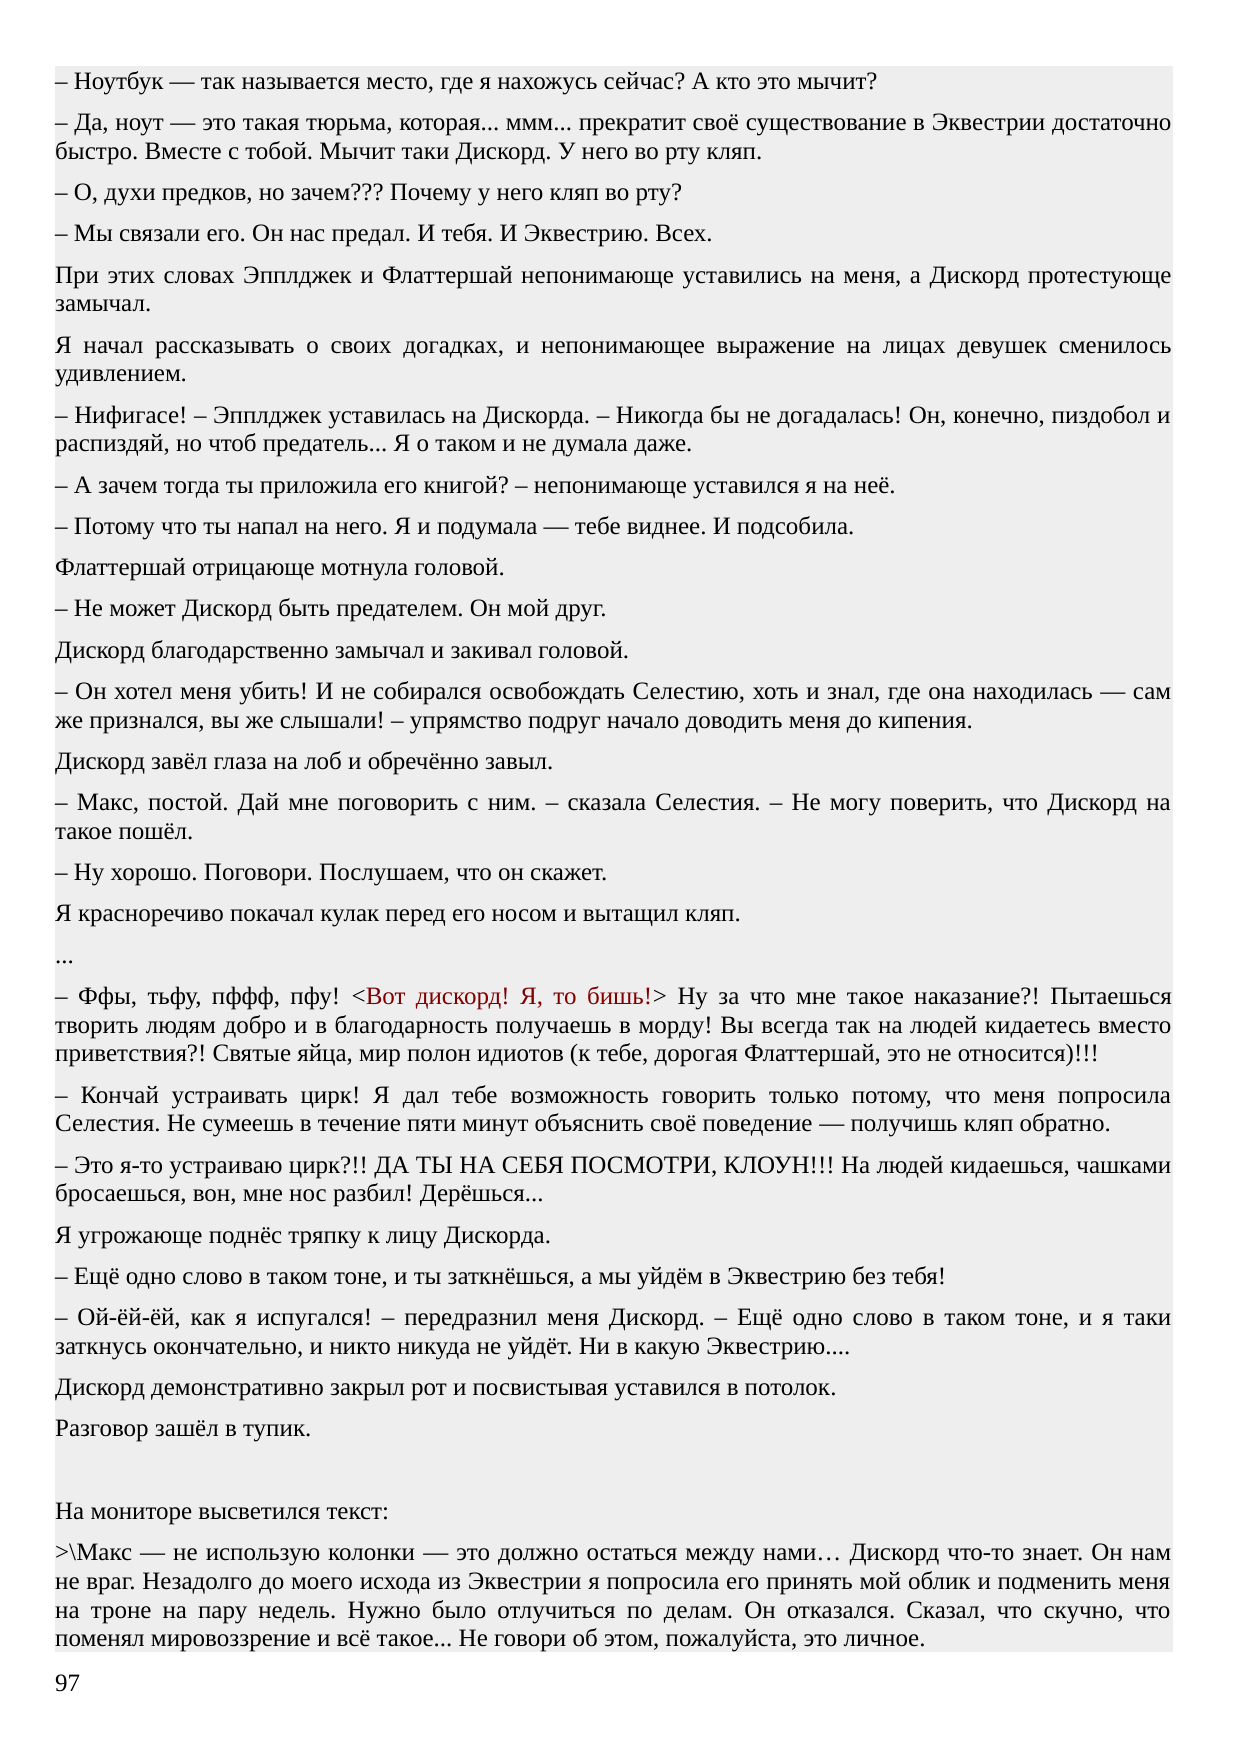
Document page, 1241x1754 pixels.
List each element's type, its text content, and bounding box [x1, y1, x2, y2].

text – Нифигасе! – Эпплджек уставилась на Дискорда. – Никогда бы не догадалась! Он, конечно, пиздобол и распиздяй, но чтоб предатель... Я о таком и не думала даже. [55, 400, 1173, 457]
text – О, духи предков, но зачем??? Почему у него кляп во рту? [55, 177, 1173, 206]
text – А зачем тогда ты приложила его книгой? – непонимающе уставился я на неё. [55, 470, 1173, 498]
text Дискорд благодарственно замычал и закивал головой. [55, 635, 1173, 663]
text – Не может Дискорд быть предателем. Он мой друг. [55, 593, 1173, 622]
text Дискорд завёл глаза на лоб и обречённо завыл. [55, 746, 1173, 775]
text Разговор зашёл в тупик. [55, 1413, 1173, 1442]
text – Ой-ёй-ёй, как я испугался! – передразнил меня Дискорд. – Ещё одно слово в таком тоне, и я таки заткнусь окончательно, и никто никуда не уйдёт. Ни в какую Эквестрию.... [55, 1302, 1173, 1360]
text >\Макс — не использую колонки — это должно остаться между нами… Дискорд что-то знает. Он нам не враг. Незадолго до моего исхода из Эквестрии я попросила его принять мой облик и подменить меня на троне на пару недель. Нужно было отлучиться по делам. Он отказался. Сказал, что скучно, что поменял мировоззрение и всё такое... Не говори об этом, пожалуйста, это личное. [55, 1537, 1173, 1652]
text На мониторе высветился текст: [55, 1496, 1173, 1525]
text При этих словах Эпплджек и Флаттершай непонимающе уставились на меня, а Дискорд протестующе замычал. [55, 260, 1173, 317]
text – Кончай устраивать цирк! Я дал тебе возможность говорить только потому, что меня попросила Селестия. Не сумеешь в течение пяти минут объяснить своё поведение — получишь кляп обратно. [55, 1080, 1173, 1137]
text Я красноречиво покачал кулак перед его носом и вытащил кляп. [55, 898, 1173, 927]
text Дискорд демонстративно закрыл рот и посвистывая уставился в потолок. [55, 1372, 1173, 1401]
text – Да, ноут — это такая тюрьма, которая... ммм... прекратит своё существование в Эквестрии достаточно быстро. Вместе с тобой. Мычит таки Дискорд. У него во рту кляп. [55, 107, 1173, 165]
text – Он хотел меня убить! И не собирался освобождать Селестию, хоть и знал, где она находилась — сам же признался, вы же слышали! – упрямство подруг начало доводить меня до кипения. [55, 676, 1173, 733]
text – Ффы, тьфу, пффф, пфу! <Вот дискорд! Я, то бишь!> Ну за что мне такое наказание?! Пытаешься творить людям добро и в благодарность получаешь в морду! Вы всегда так на людей кидаетесь вместо приветствия?! Святые яйца, мир полон идиотов (к тебе, дорогая Флаттершай, это не относится)!!! [55, 981, 1173, 1067]
text – Потому что ты напал на него. Я и подумала — тебе виднее. И подсобила. [55, 511, 1173, 540]
text – Макс, постой. Дай мне поговорить с ним. – сказала Селестия. – Не могу поверить, что Дискорд на такое пошёл. [55, 787, 1173, 845]
text Я угрожающе поднёс тряпку к лицу Дискорда. [55, 1220, 1173, 1248]
text ... [55, 940, 1173, 968]
text – Ноутбук — так называется место, где я нахожусь сейчас? А кто это мычит? [55, 66, 1173, 95]
text – Это я-то устраиваю цирк?!! ДА ТЫ НА СЕБЯ ПОСМОТРИ, КЛОУН!!! На людей кидаешься, чашками бросаешься, вон, мне нос разбил! Дерёшься... [55, 1150, 1173, 1207]
text – Мы связали его. Он нас предал. И тебя. И Эквестрию. Всех. [55, 218, 1173, 247]
text – Ну хорошо. Поговори. Послушаем, что он скажет. [55, 857, 1173, 886]
text – Ещё одно слово в таком тоне, и ты заткнёшься, а мы уйдём в Эквестрию без тебя! [55, 1261, 1173, 1290]
text Я начал рассказывать о своих догадках, и непонимающее выражение на лицах девушек сменилось удивлением. [55, 330, 1173, 387]
text Флаттершай отрицающе мотнула головой. [55, 552, 1173, 581]
